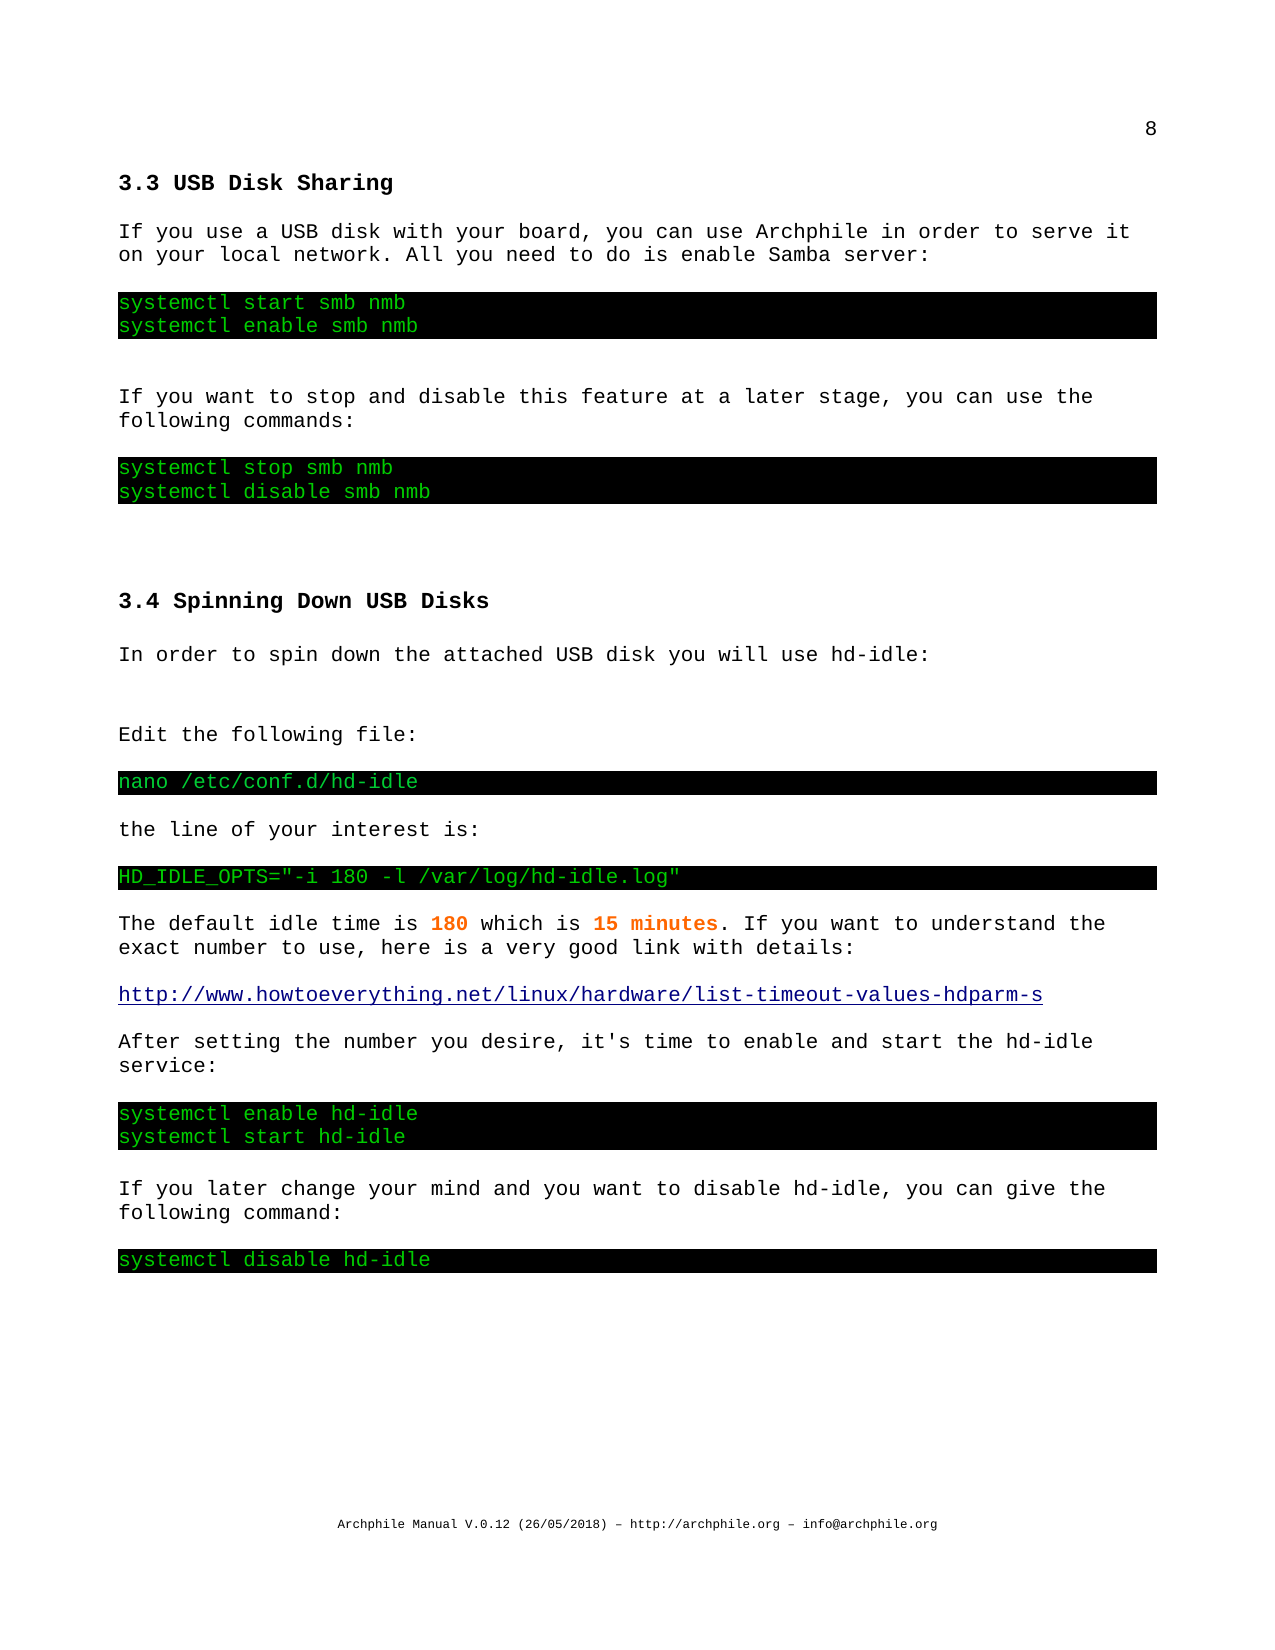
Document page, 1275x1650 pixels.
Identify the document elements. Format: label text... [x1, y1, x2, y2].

text systemctl start smb nmb [118, 292, 1157, 315]
text If you use a USB disk with your board, you can use Archphile in order to serve it on your local network. All you need to do is enable Samba server: [118, 221, 1157, 268]
text After setting the number you desire, it's time to enable and start the hd-idle service: [118, 1032, 1157, 1079]
text systemctl stop smb nmb [118, 457, 1157, 481]
text The default idle time is 180 which is 15 minutes. If you want to understand the exact number to use, here is a very good link with details: [118, 913, 1157, 961]
text systemctl disable smb nmb [118, 481, 1157, 504]
text systemctl start hd-idle [118, 1126, 1157, 1150]
text Edit the following file: [118, 724, 1157, 748]
text systemctl enable hd-idle [118, 1102, 1157, 1126]
text nano /etc/conf.d/hd-idle [118, 771, 1157, 795]
text If you want to stop and disable this feature at a later stage, you can use the following commands: [118, 386, 1157, 434]
text http://www.howtoeverything.net/linux/hardware/list-timeout-values-hdparm-s [118, 984, 1157, 1008]
text the line of your interest is: [118, 819, 1157, 842]
text systemctl enable smb nmb [118, 315, 1157, 339]
text If you later change your mind and you want to disable hd-idle, you can give the following command: [118, 1178, 1157, 1225]
text 3.4 Spinning Down USB Disks [118, 589, 1157, 616]
text In order to spin down the attached USB disk you will use hd-idle: [118, 644, 1157, 667]
text 3.3 USB Disk Sharing [118, 171, 1157, 197]
text HD_IDLE_OPTS="-i 180 -l /var/log/hd-idle.log" [118, 866, 1157, 890]
text systemctl disable hd-idle [118, 1249, 1157, 1273]
